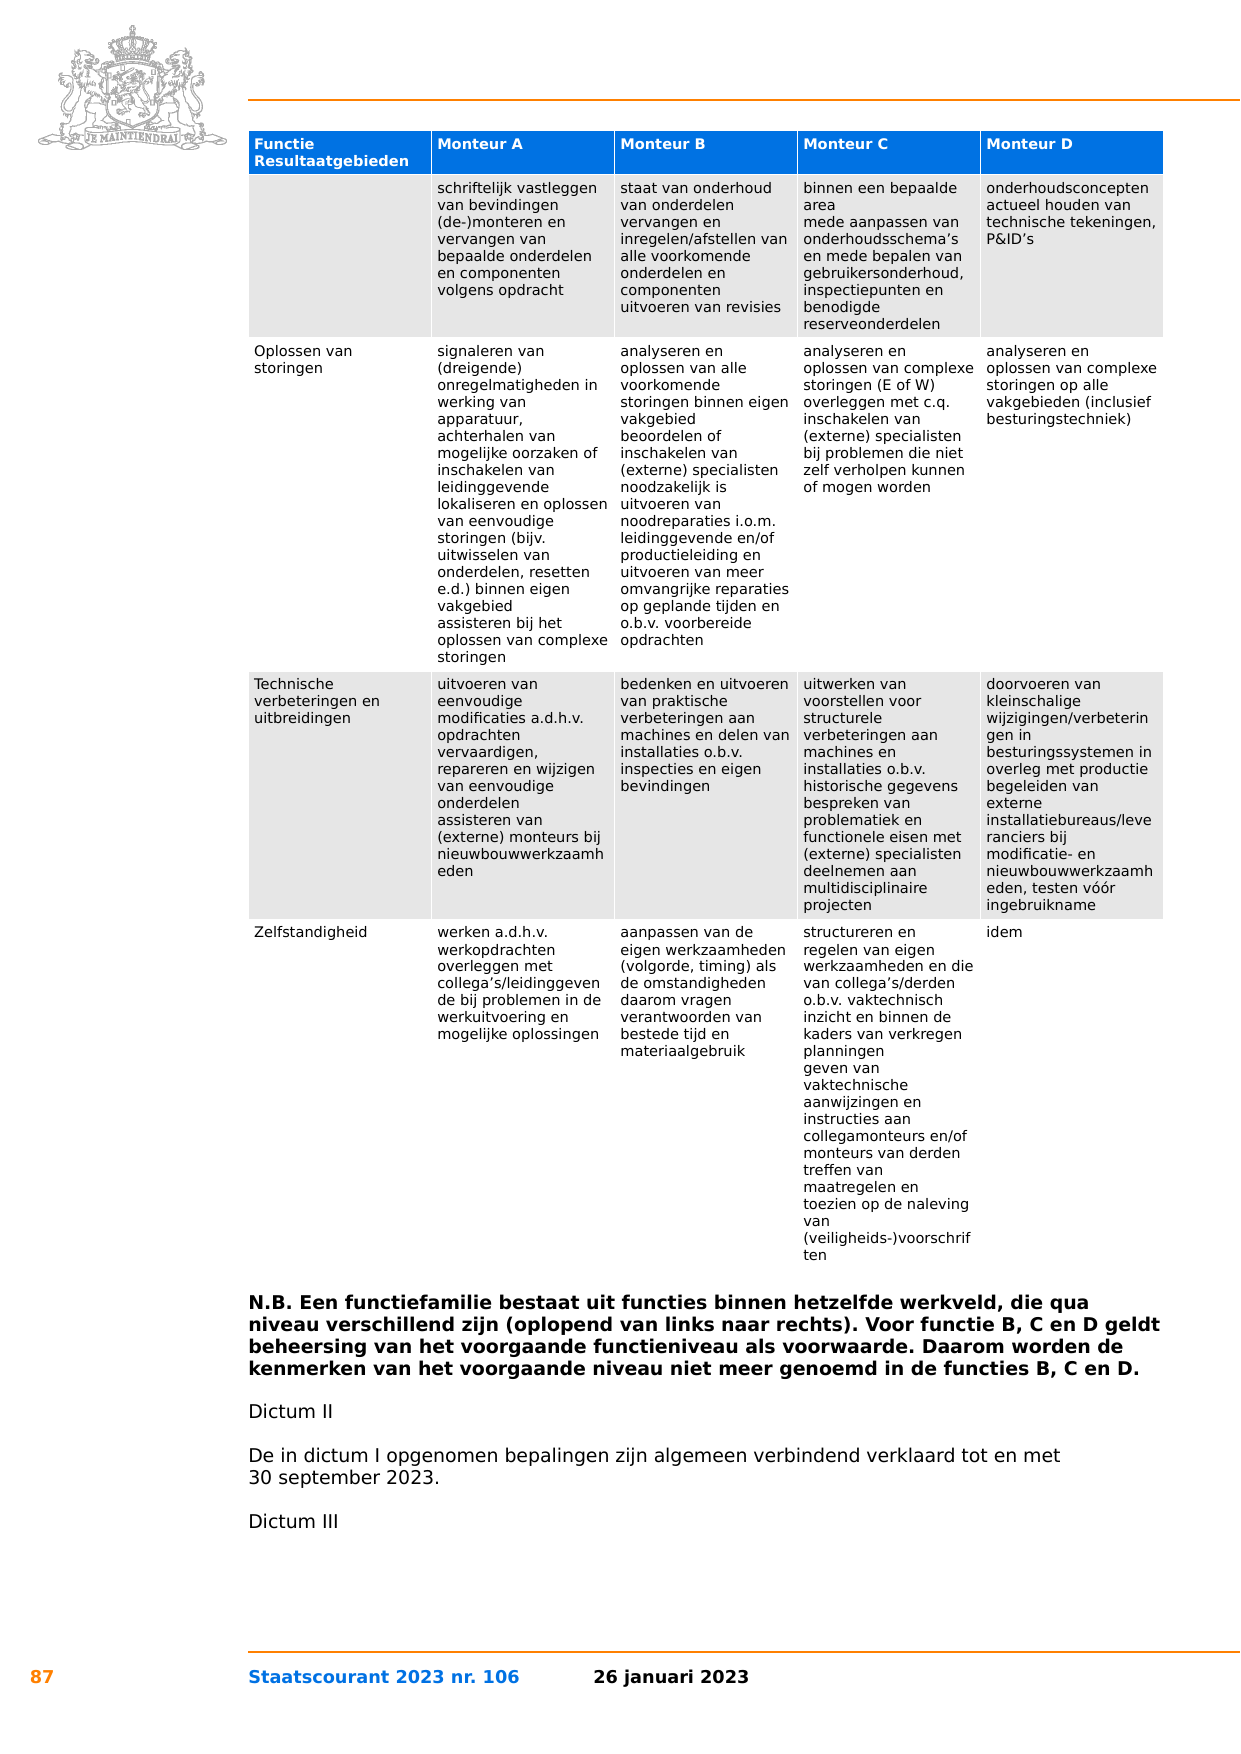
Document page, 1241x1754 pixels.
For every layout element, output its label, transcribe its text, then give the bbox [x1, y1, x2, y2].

text N.B. Een functiefamilie bestaat uit functies binnen hetzelfde werkveld, die qua niveau verschillend zijn (oplopend van links naar rechts). Voor functie B, C en D geldt beheersing van het voorgaande functieniveau als voorwaarde. Daarom worden de kenmerken van het voorgaande niveau niet meer genoemd in de functies B, C en D. [248, 1292, 1163, 1379]
table_cell werken a.d.h.v. werkopdrachten overleggen met collega’s/leidinggevende bij problemen in de werkuitvoering en mogelijke oplossingen [432, 920, 614, 1269]
picture [38, 25, 227, 150]
table_header Monteur A [432, 131, 614, 174]
text Dictum III [248, 1511, 1163, 1533]
table_cell analyseren en oplossen van alle voorkomende storingen binnen eigen vakgebied beoordelen of inschakelen van (externe) specialisten noodzakelijk is uitvoeren van noodreparaties i.o.m. leidinggevende en/of productieleiding en uitvoeren van meer omvangrijke reparaties op geplande tijden en o.b.v. voorbereide opdrachten [615, 339, 797, 671]
table_cell Zelfstandigheid [249, 920, 431, 1269]
table_cell idem [981, 920, 1163, 1269]
table_header Monteur B [615, 131, 797, 174]
table_cell Technische verbeteringen en uitbreidingen [249, 672, 431, 919]
table_header Monteur C [798, 131, 980, 174]
table_cell uitvoeren van eenvoudige modificaties a.d.h.v. opdrachten vervaardigen, repareren en wijzigen van eenvoudige onderdelen assisteren van (externe) monteurs bij nieuwbouwwerkzaamheden [432, 672, 614, 919]
table_cell schriftelijk vastleggen van bevindingen (de-)monteren en vervangen van bepaalde onderdelen en componenten volgens opdracht [432, 175, 614, 337]
text Dictum II [248, 1401, 1163, 1423]
table_header Monteur D [981, 131, 1163, 174]
table_cell structureren en regelen van eigen werkzaamheden en die van collega’s/derden o.b.v. vaktechnisch inzicht en binnen de kaders van verkregen planningen geven van vaktechnische aanwijzingen en instructies aan collegamonteurs en/of monteurs van derden treffen van maatregelen en toezien op de naleving van (veiligheids-)voorschriften [798, 920, 980, 1269]
table_cell Oplossen van storingen [249, 339, 431, 671]
table_cell signaleren van (dreigende) onregelmatigheden in werking van apparatuur, achterhalen van mogelijke oorzaken of inschakelen van leidinggevende lokaliseren en oplossen van eenvoudige storingen (bijv. uitwisselen van onderdelen, resetten e.d.) binnen eigen vakgebied assisteren bij het oplossen van complexe storingen [432, 339, 614, 671]
table_cell bedenken en uitvoeren van praktische verbeteringen aan machines en delen van installaties o.b.v. inspecties en eigen bevindingen [615, 672, 797, 919]
table_cell binnen een bepaalde area mede aanpassen van onderhoudsschema’s en mede bepalen van gebruikersonderhoud, inspectiepunten en benodigde reserveonderdelen [798, 175, 980, 337]
table_header Functie Resultaatgebieden [249, 131, 431, 174]
table_cell aanpassen van de eigen werkzaamheden (volgorde, timing) als de omstandigheden daarom vragen verantwoorden van bestede tijd en materiaalgebruik [615, 920, 797, 1269]
table_cell doorvoeren van kleinschalige wijzigingen/verbeteringen in besturingssystemen in overleg met productie begeleiden van externe installatiebureaus/leveranciers bij modificatie- en nieuwbouwwerkzaamheden, testen vóór ingebruikname [981, 672, 1163, 919]
text De in dictum I opgenomen bepalingen zijn algemeen verbindend verklaard tot en met 30 september 2023. [248, 1445, 1163, 1489]
table_cell analyseren en oplossen van complexe storingen (E of W) overleggen met c.q. inschakelen van (externe) specialisten bij problemen die niet zelf verholpen kunnen of mogen worden [798, 339, 980, 671]
table_cell analyseren en oplossen van complexe storingen op alle vakgebieden (inclusief besturingstechniek) [981, 339, 1163, 671]
table_cell staat van onderhoud van onderdelen vervangen en inregelen/afstellen van alle voorkomende onderdelen en componenten uitvoeren van revisies [615, 175, 797, 337]
table_cell uitwerken van voorstellen voor structurele verbeteringen aan machines en installaties o.b.v. historische gegevens bespreken van problematiek en functionele eisen met (externe) specialisten deelnemen aan multidisciplinaire projecten [798, 672, 980, 919]
table_cell [249, 175, 431, 337]
table_cell onderhoudsconcepten actueel houden van technische tekeningen, P&ID’s [981, 175, 1163, 337]
